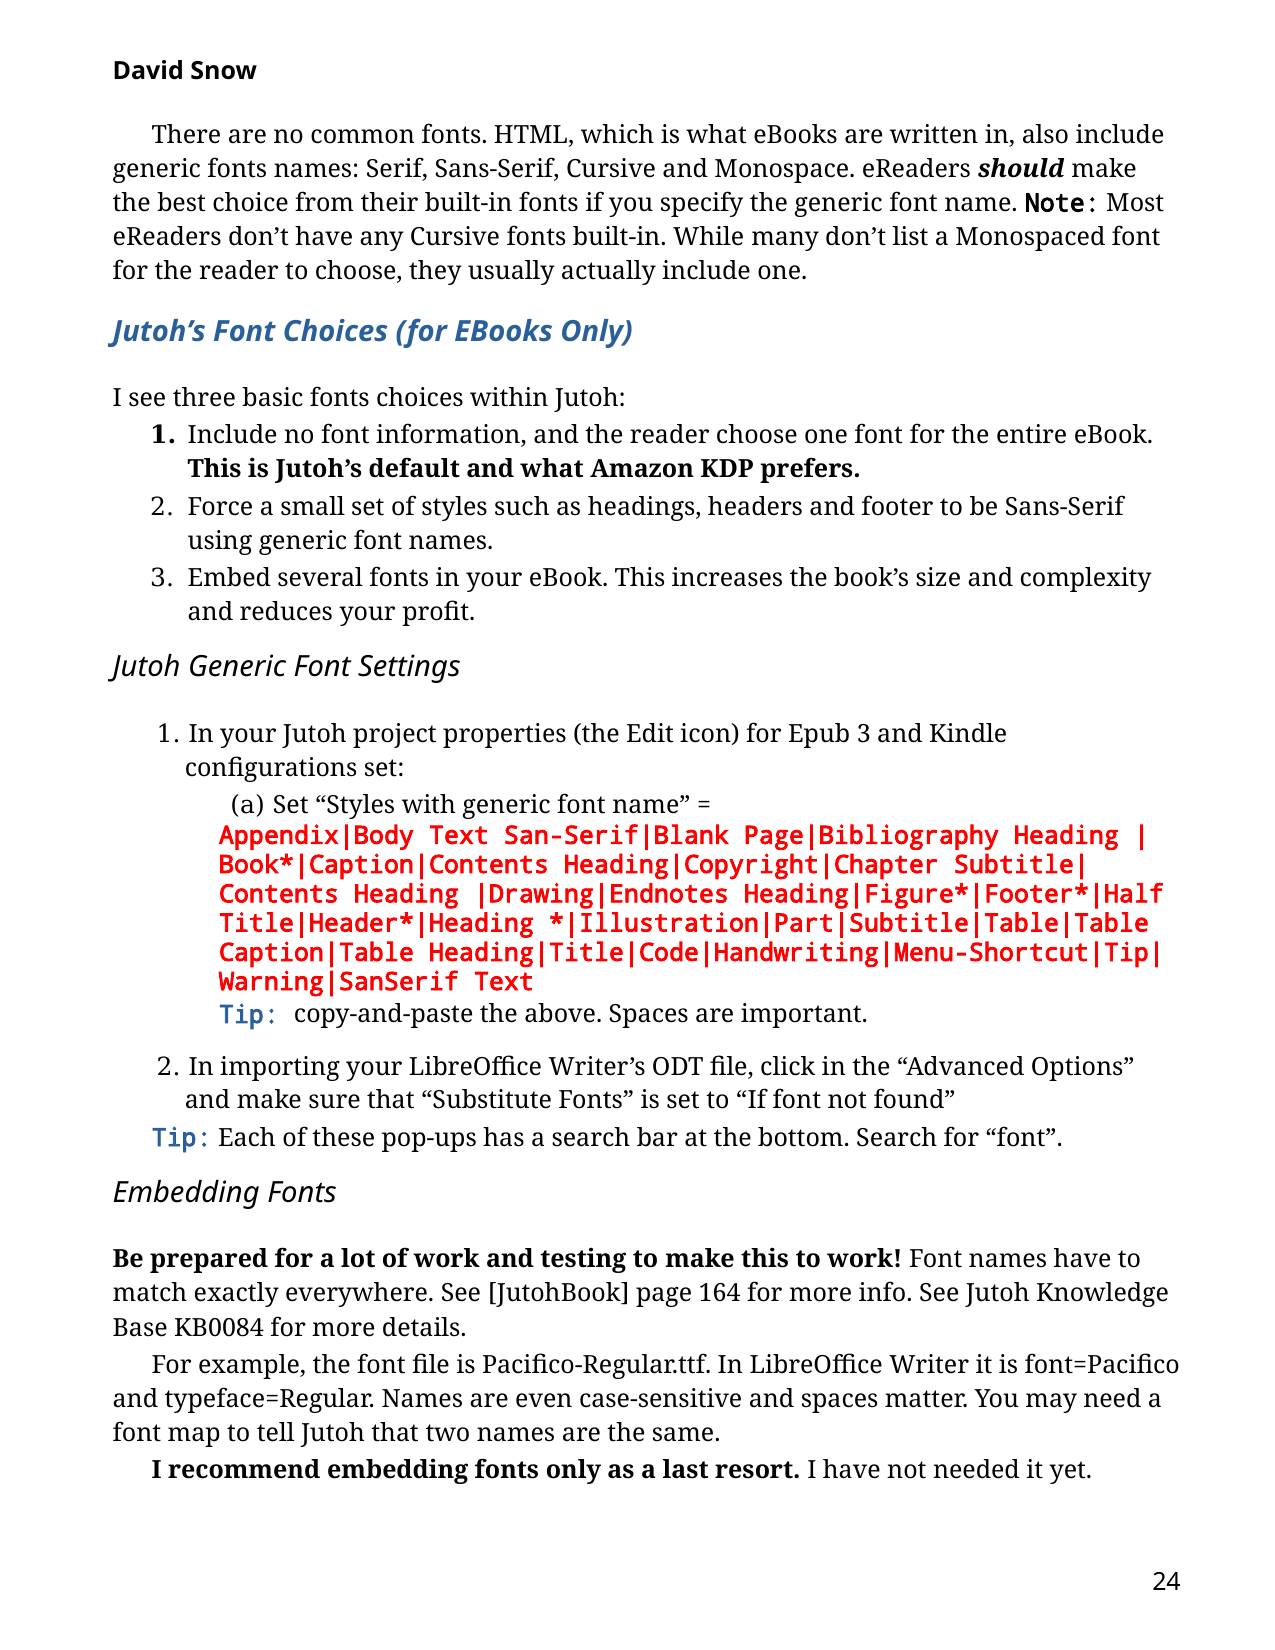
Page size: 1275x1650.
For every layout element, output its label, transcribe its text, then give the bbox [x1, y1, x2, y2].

list Force a small set of styles such as headings, headers and footer to be Sans-Serif using generic font names. [150, 488, 1181, 556]
text Be prepared for a lot of work and testing to make this to work! Font names have to match exactly everywhere. See [JutohBook] page 164 for more info. See Jutoh Knowledge Base KB0084 for more details. [112, 1241, 1181, 1343]
list In importing your LibreOffice Writer’s ODT file, click in the “Advanced Options” and make sure that “Substitute Fonts” is set to “If font not found” [148, 1048, 1181, 1116]
list In your Jutoh project properties (the Edit icon) for Epub 3 and Kindle configurations set: [148, 715, 1181, 783]
subtitle Jutoh’s Font Choices (for eBooks Only) [112, 311, 1181, 350]
text I recommend embedding fonts only as a last resort. I have not needed it yet. [112, 1451, 1181, 1486]
text There are no common fonts. HTML, which is what eBooks are written in, also include generic fonts names: Serif, Sans-Serif, Cursive and Monospace. eReaders should make the best choice from their built-in fonts if you specify the generic font name. Note: Most eReaders don’t have any Cursive fonts built-in. While many don’t list a Monospaced font for the reader to choose, they usually actually include one. [112, 117, 1181, 287]
text I see three basic fonts choices within Jutoh: [112, 380, 1181, 414]
subtitle Embedding Fonts [112, 1171, 1181, 1211]
list Embed several fonts in your eBook. This increases the book’s size and complexity and reduces your profit. [150, 559, 1181, 627]
text For example, the font file is Pacifico-Regular.ttf. In LibreOffice Writer it is font=Pacifico and typeface=Regular. Names are even case-sensitive and spaces matter. You may need a font map to tell Jutoh that two names are the same. [112, 1346, 1181, 1448]
list Set “Styles with generic font name” = Appendix|Body Text San-Serif|Blank Page|Bibliography Heading |Book*|Caption|Contents Heading|Copyright|Chapter Subtitle|Contents Heading |Drawing|Endnotes Heading|Figure*|Footer*|Half Title|Header*|Heading *|Illustration|Part|Subtitle|Table|Table Caption|Table Heading|Title|Code|Handwriting|Menu-Shortcut|Tip|Warning|SanSerif Text Tip: copy-and-paste the above. Spaces are important. [183, 786, 1181, 1030]
text Tip: Each of these pop-ups has a search bar at the bottom. Search for “font”. [112, 1119, 1181, 1153]
subtitle Jutoh Generic Font Settings [112, 646, 1181, 685]
list Include no font information, and the reader choose one font for the entire eBook. This is Jutoh’s default and what Amazon KDP prefers. [150, 417, 1181, 485]
